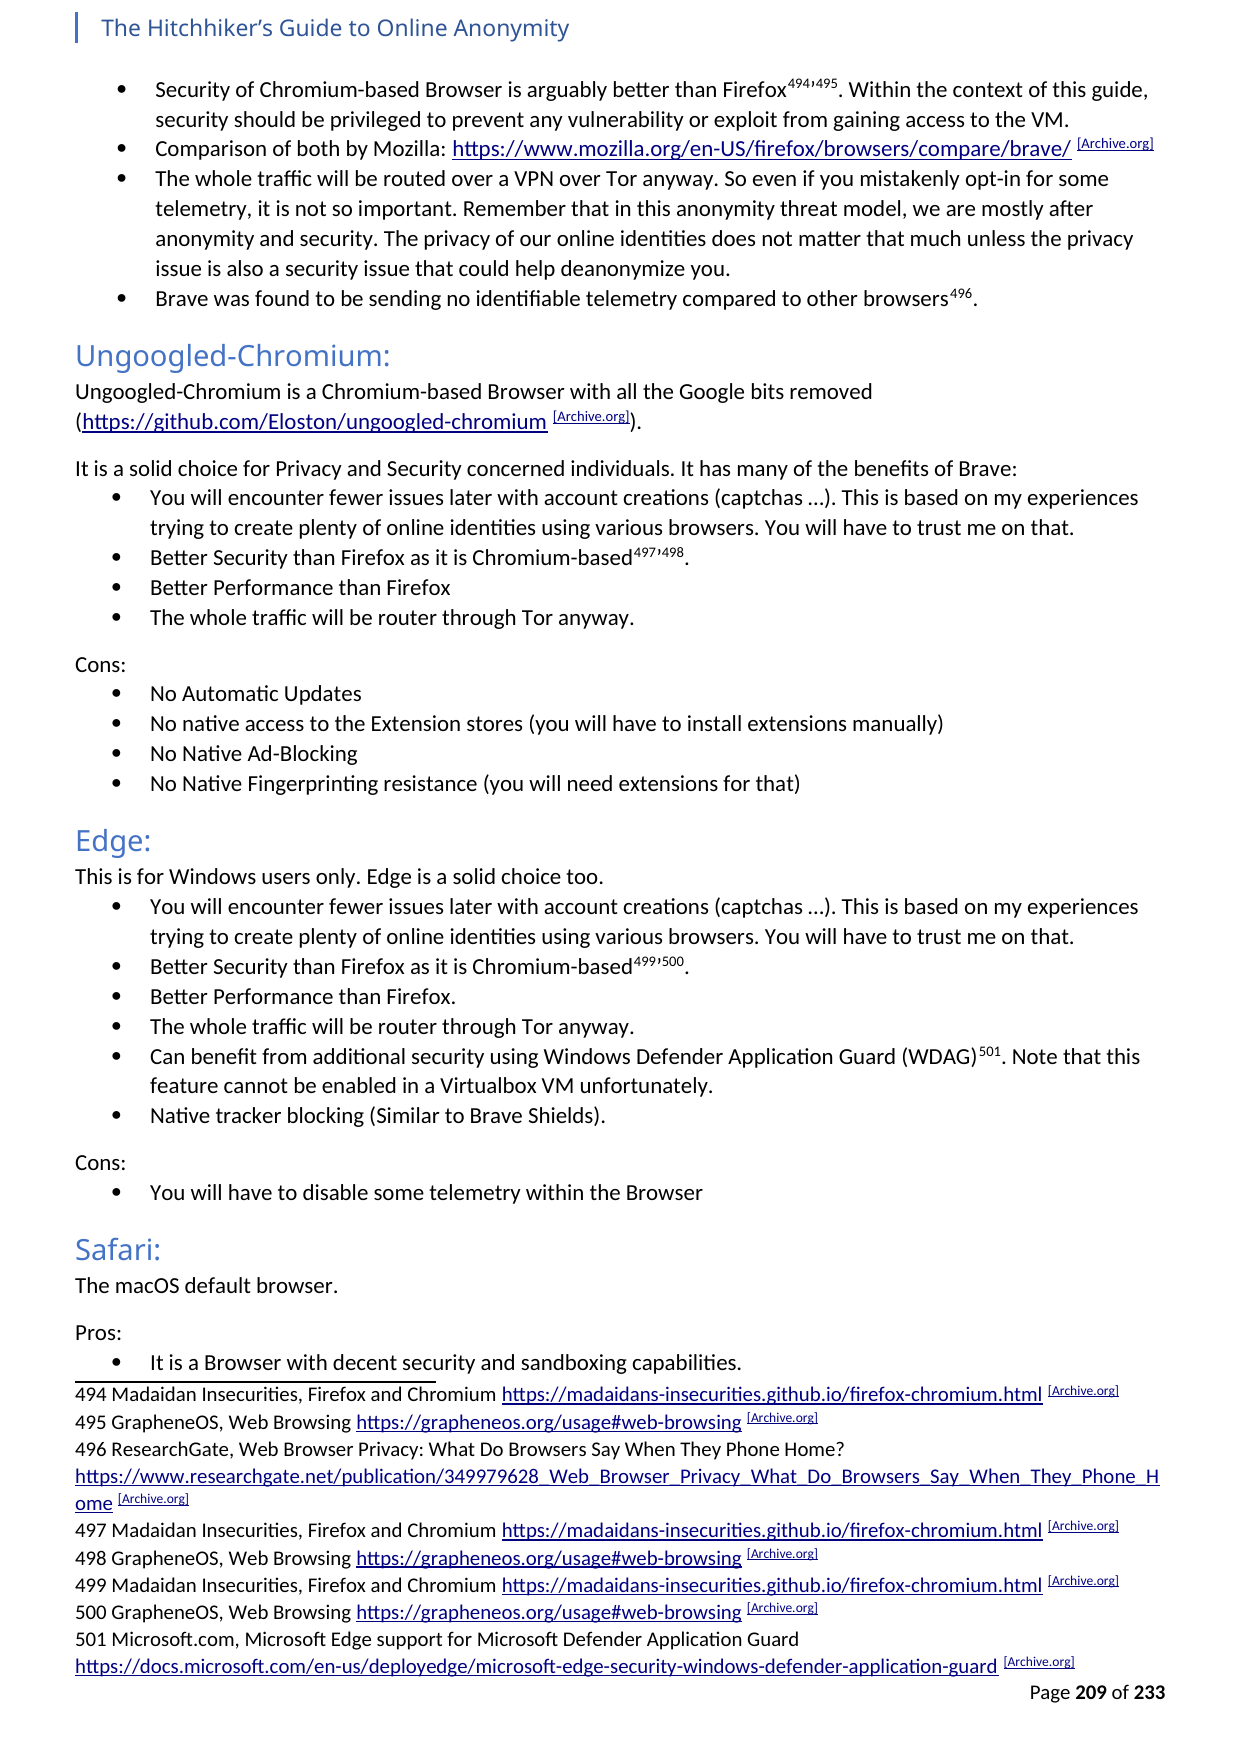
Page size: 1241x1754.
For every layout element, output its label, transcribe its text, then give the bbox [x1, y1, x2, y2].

list Comparison of both by Mozilla: https://www.mozilla.org/en-US/firefox/browsers/compare/brave/ [Archive.org] [118, 134, 1165, 163]
list Microsoft.com, Microsoft Edge support for Microsoft Defender Application Guard https://docs.microsoft.com/en-us/deployedge/microsoft-edge-security-windows-defender-application-guard [Archive.org] [75, 1626, 1165, 1679]
list You will encounter fewer issues later with account creations (captchas …). This is based on my experiences trying to create plenty of online identities using various browsers. You will have to trust me on that. [112, 483, 1165, 541]
list GrapheneOS, Web Browsing https://grapheneos.org/usage#web-browsing [Archive.org] [75, 1599, 1165, 1624]
list The whole traffic will be routed over a VPN over Tor anyway. So even if you mistakenly opt-in for some telemetry, it is not so important. Remember that in this anonymity threat model, we are mostly after anonymity and security. The privacy of our online identities does not matter that much unless the privacy issue is also a security issue that could help deanonymize you. [118, 164, 1165, 282]
text The macOS default browser. [75, 1271, 1165, 1299]
list Native tracker blocking (Similar to Brave Shields). [112, 1102, 1165, 1129]
list The whole traffic will be router through Tor anyway. [112, 1012, 1165, 1040]
list Madaidan Insecurities, Firefox and Chromium https://madaidans-insecurities.github.io/firefox-chromium.html [Archive.org] [75, 1382, 1165, 1407]
text This is for Windows users only. Edge is a solid choice too. [75, 862, 1165, 890]
list You will encounter fewer issues later with account creations (captchas …). This is based on my experiences trying to create plenty of online identities using various browsers. You will have to trust me on that. [112, 892, 1165, 950]
list Better Performance than Firefox. [112, 982, 1165, 1010]
list You will have to disable some telemetry within the Browser [112, 1178, 1165, 1206]
text Ungoogled-Chromium is a Chromium-based Browser with all the Google bits removed (https://github.com/Eloston/ungoogled-chromium [Archive.org]). [75, 377, 1165, 435]
list Better Security than Firefox as it is Chromium-based’. [112, 952, 1165, 980]
list Madaidan Insecurities, Firefox and Chromium https://madaidans-insecurities.github.io/firefox-chromium.html [Archive.org] [75, 1572, 1165, 1597]
text It is a solid choice for Privacy and Security concerned individuals. It has many of the benefits of Brave: [75, 454, 1165, 482]
list The whole traffic will be router through Tor anyway. [112, 603, 1165, 631]
text Cons: [75, 1148, 1165, 1176]
text Cons: [75, 650, 1165, 678]
subtitle Safari: [75, 1229, 1165, 1268]
list Can benefit from additional security using Windows Defender Application Guard (WDAG). Note that this feature cannot be enabled in a Virtualbox VM unfortunately. [112, 1042, 1165, 1100]
list It is a Browser with decent security and sandboxing capabilities. [112, 1348, 1165, 1376]
list No Automatic Updates [112, 679, 1165, 708]
subtitle Ungoogled-Chromium: [75, 335, 1165, 374]
list No native access to the Extension stores (you will have to install extensions manually) [112, 709, 1165, 737]
list No Native Fingerprinting resistance (you will need extensions for that) [112, 769, 1165, 797]
list Security of Chromium-based Browser is arguably better than Firefox’. Within the context of this guide, security should be privileged to prevent any vulnerability or exploit from gaining access to the VM. [118, 75, 1165, 133]
list Better Performance than Firefox [112, 573, 1165, 601]
list ResearchGate, Web Browser Privacy: What Do Browsers Say When They Phone Home? https://www.researchgate.net/publication/349979628_Web_Browser_Privacy_What_Do_Browsers_Say_When_They_Phone_Home [Archive.org] [75, 1436, 1165, 1516]
text Pros: [75, 1318, 1165, 1346]
list Better Security than Firefox as it is Chromium-based’. [112, 543, 1165, 571]
list GrapheneOS, Web Browsing https://grapheneos.org/usage#web-browsing [Archive.org] [75, 1409, 1165, 1434]
list GrapheneOS, Web Browsing https://grapheneos.org/usage#web-browsing [Archive.org] [75, 1545, 1165, 1570]
list Madaidan Insecurities, Firefox and Chromium https://madaidans-insecurities.github.io/firefox-chromium.html [Archive.org] [75, 1518, 1165, 1543]
list No Native Ad-Blocking [112, 739, 1165, 767]
subtitle Edge: [75, 820, 1165, 860]
list Brave was found to be sending no identifiable telemetry compared to other browsers. [118, 284, 1165, 312]
